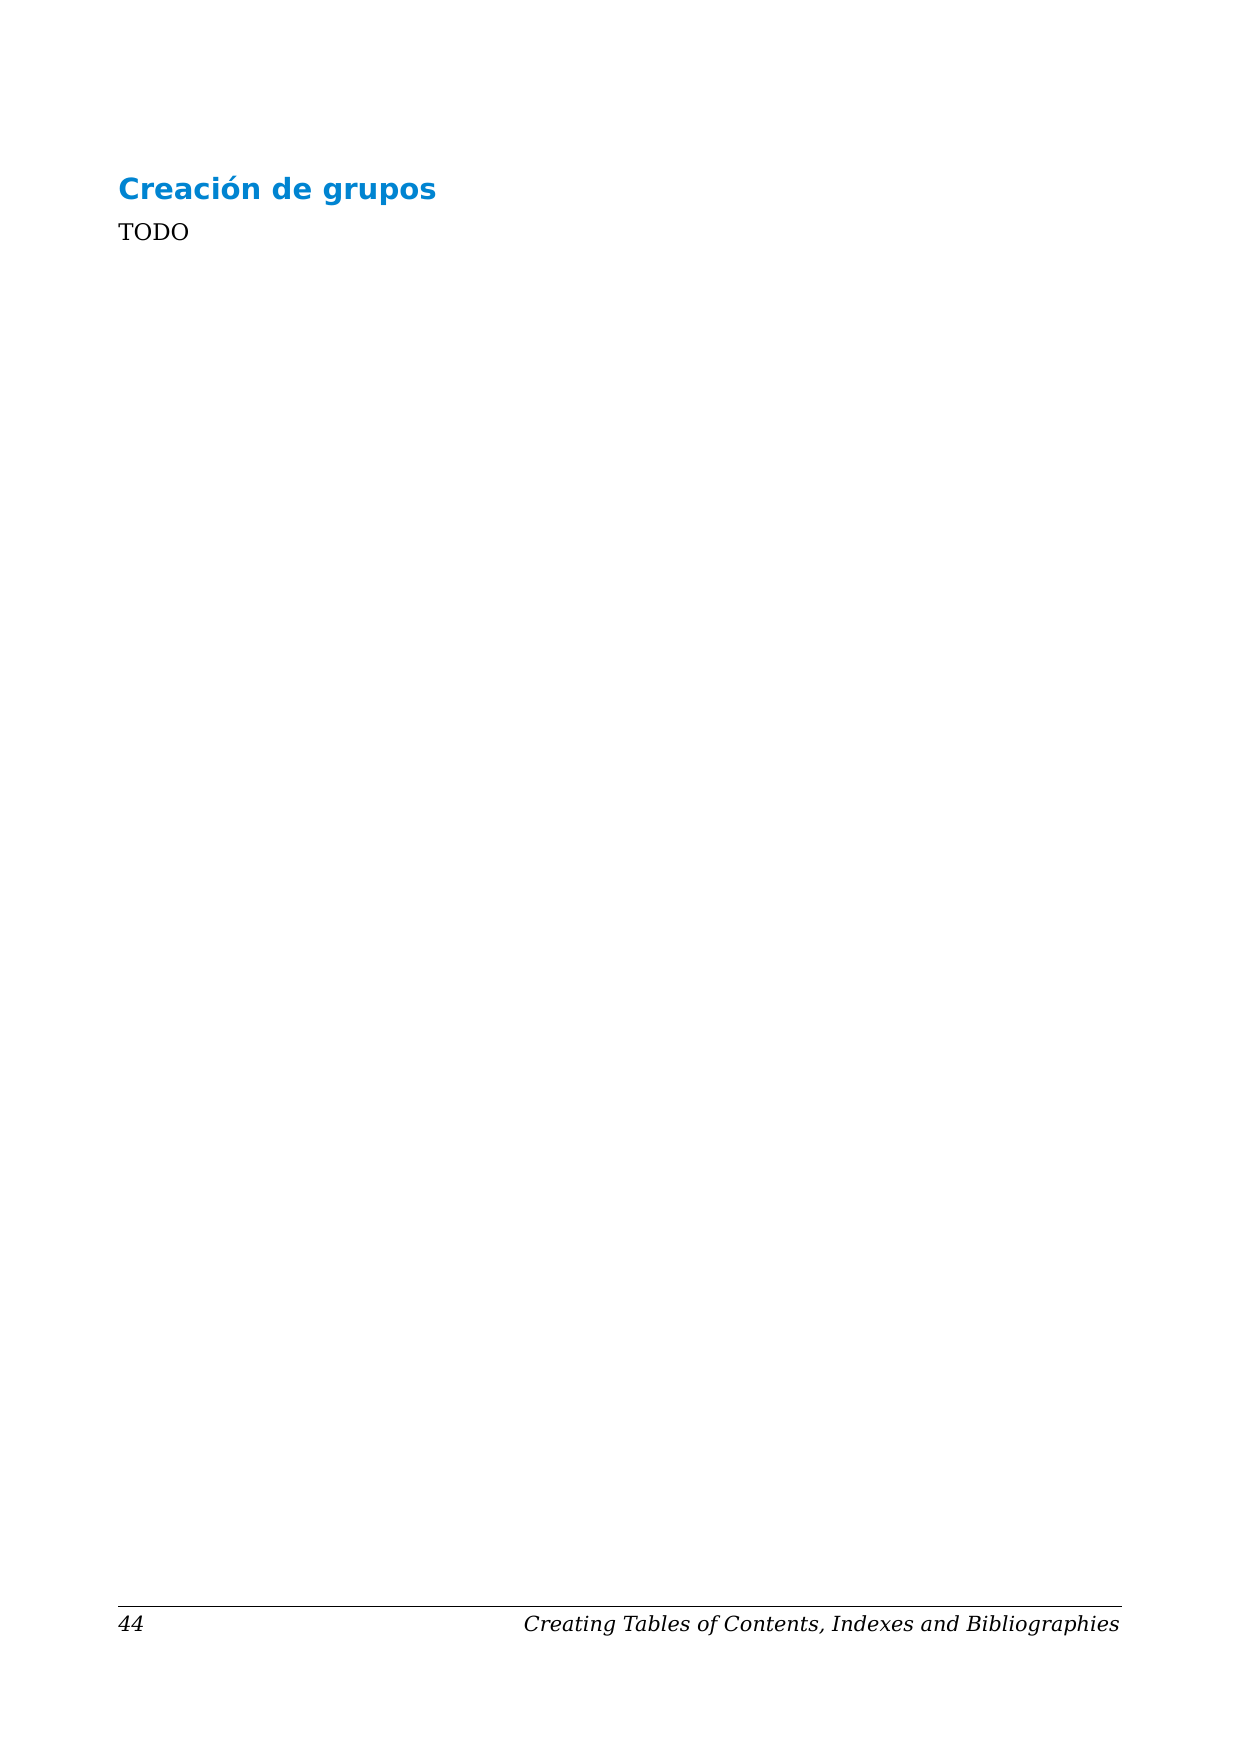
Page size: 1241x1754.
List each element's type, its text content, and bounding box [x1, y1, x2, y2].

subtitle Creación de grupos [118, 173, 1122, 207]
text TODO [118, 219, 1122, 246]
